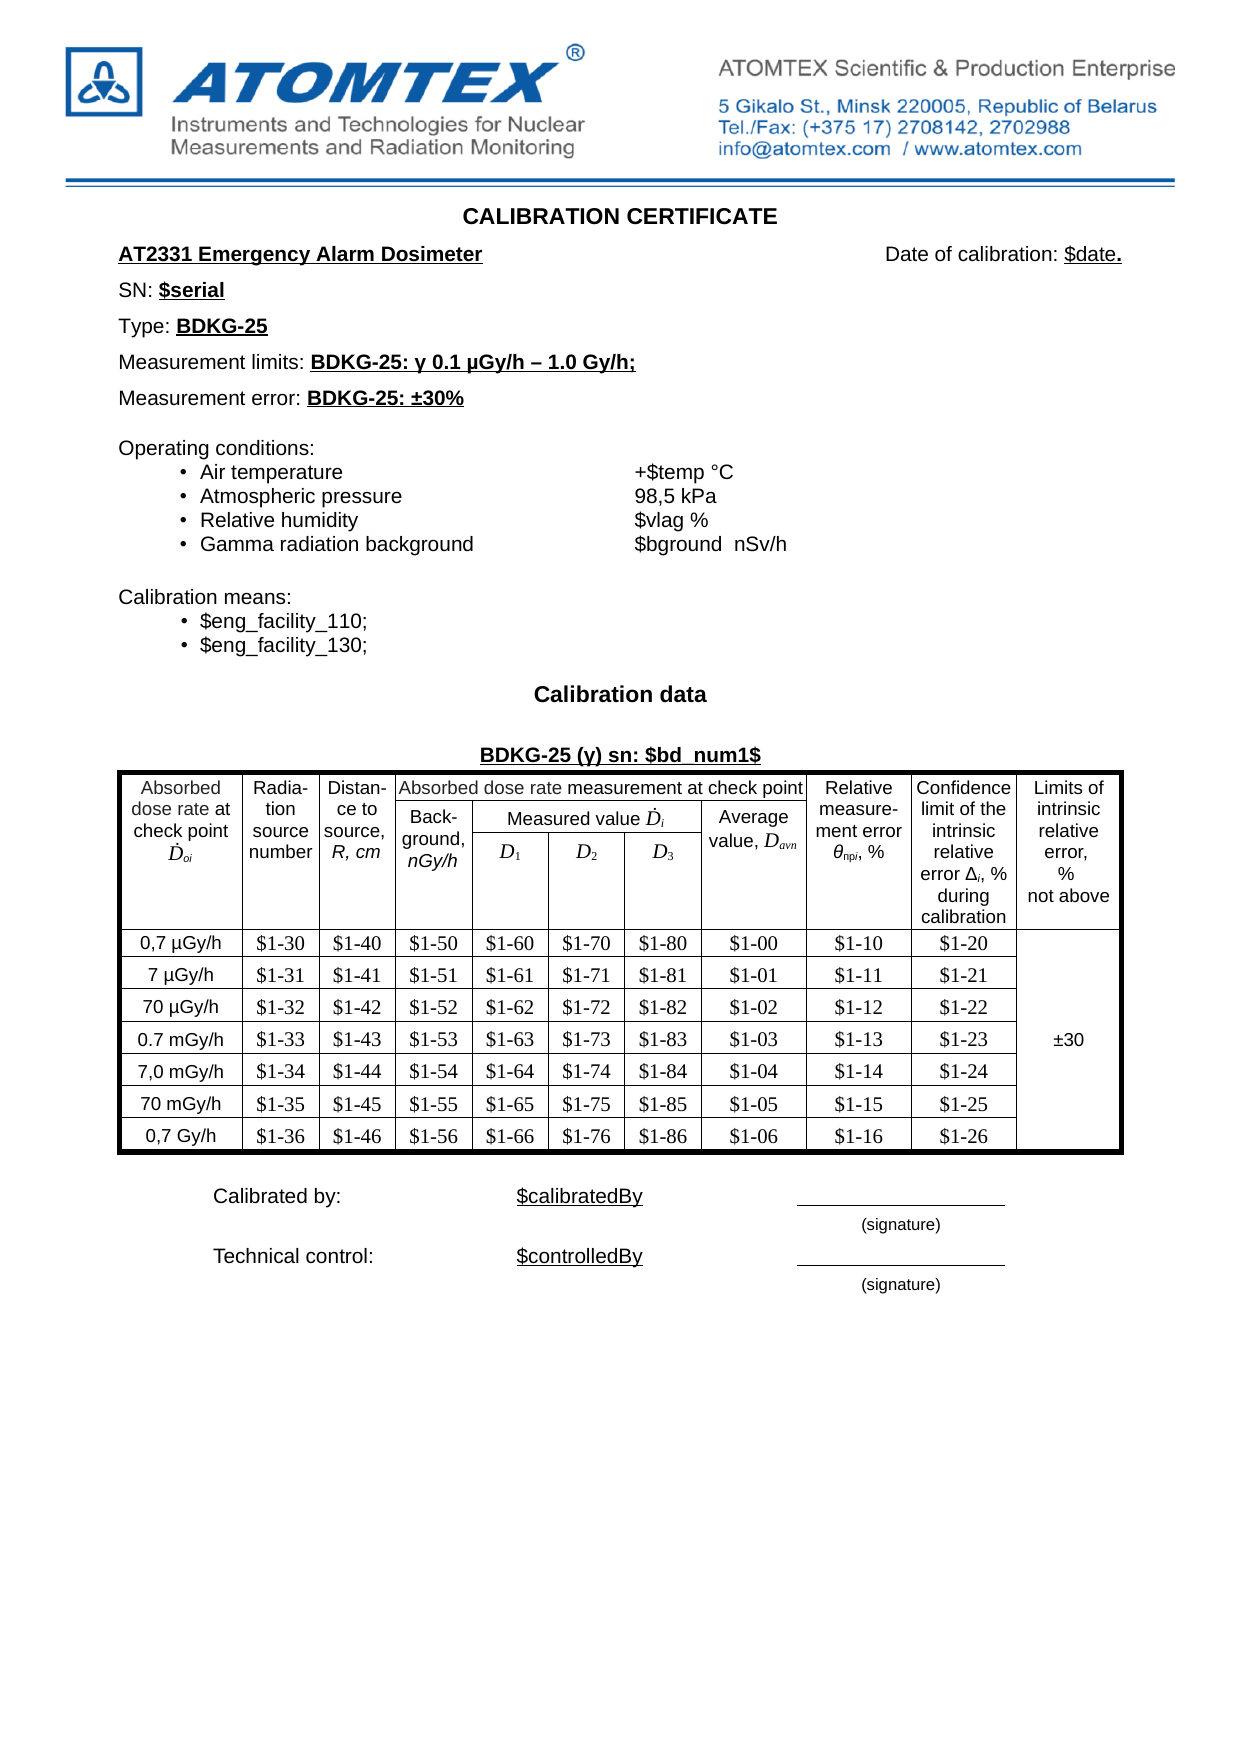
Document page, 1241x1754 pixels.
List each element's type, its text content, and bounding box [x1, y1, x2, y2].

table_header Calibrated by: [210, 1181, 513, 1211]
list Relative humidity $vlag % [179, 508, 1122, 532]
text Measurement limits: BDKG-25: γ 0.1 µGy/h – 1.0 Gy/h; [118, 349, 1122, 373]
table_cell $1-25 [912, 1086, 1016, 1117]
table_cell 7,0 mGy/h [122, 1054, 242, 1085]
table_cell 70 mGy/h [122, 1086, 242, 1117]
table_cell [210, 1211, 513, 1241]
table_cell $1-76 [549, 1118, 624, 1149]
table_cell $1-22 [912, 989, 1016, 1021]
table_cell $1-70 [549, 930, 624, 956]
table_cell $1-42 [320, 989, 395, 1021]
table_cell D3 [625, 833, 701, 929]
table_cell D1 [473, 833, 548, 929]
table_cell $1-02 [702, 989, 806, 1021]
table_cell $1-73 [549, 1022, 624, 1053]
table_cell $1-20 [912, 930, 1016, 956]
table_cell Measured value Ḋi [473, 801, 701, 832]
table_cell $1-43 [320, 1022, 395, 1053]
table_cell $controlledBy [514, 1241, 771, 1271]
table_cell $1-04 [702, 1054, 806, 1085]
table_cell $1-23 [912, 1022, 1016, 1053]
table_cell $1-05 [702, 1086, 806, 1117]
table_cell $1-45 [320, 1086, 395, 1117]
table_cell $1-53 [396, 1022, 472, 1053]
table_cell 7 µGy/h [122, 957, 242, 988]
text Calibration data [118, 681, 1122, 707]
table_cell $1-26 [912, 1118, 1016, 1149]
table_cell $1-66 [473, 1118, 548, 1149]
table_cell $1-75 [549, 1086, 624, 1117]
table_cell $1-84 [625, 1054, 701, 1085]
table_cell $1-71 [549, 957, 624, 988]
table_cell $1-40 [320, 930, 395, 956]
table_cell $1-80 [625, 930, 701, 956]
table_cell Radia-tion source number [243, 775, 319, 929]
table_cell $1-41 [320, 957, 395, 988]
table_cell 0,7 µGy/h [122, 930, 242, 956]
table_cell $1-55 [396, 1086, 472, 1117]
table_cell Technical control: [210, 1241, 513, 1271]
table_cell $1-34 [243, 1054, 319, 1085]
text Calibration means: [118, 585, 1122, 609]
table_cell $1-36 [243, 1118, 319, 1149]
table_cell Confidence limit of the intrinsic relative error Δi, % during calibration [912, 775, 1016, 929]
text Measurement error: BDKG-25: ±30% [118, 385, 1122, 409]
list $eng_facility_130; [123, 633, 1122, 657]
table_cell Absorbed dose rate measurement at check point [396, 775, 806, 800]
list Air temperature +$temp °C [179, 460, 1122, 484]
table_cell $1-13 [807, 1022, 911, 1053]
table_cell $1-21 [912, 957, 1016, 988]
list Gamma radiation background $bground nSv/h [179, 532, 1122, 556]
table_cell $1-85 [625, 1086, 701, 1117]
table_cell $1-62 [473, 989, 548, 1021]
table_cell $1-63 [473, 1022, 548, 1053]
table_cell $1-12 [807, 989, 911, 1021]
table_cell $1-51 [396, 957, 472, 988]
table_cell $1-30 [243, 930, 319, 956]
table_cell $1-65 [473, 1086, 548, 1117]
table_cell Relative measure-ment error θпрi, % [807, 775, 911, 929]
table_cell Back-ground, nGy/h [396, 801, 472, 929]
table_cell $1-64 [473, 1054, 548, 1085]
table_cell Limits of intrinsic relative error, % not above [1017, 775, 1119, 929]
table_cell $1-54 [396, 1054, 472, 1085]
table_cell $1-11 [807, 957, 911, 988]
text Type: BDKG-25 [118, 313, 1122, 337]
text Operating conditions: [118, 436, 1122, 460]
table_header BDKG-25 (γ) sn: $bd_num1$ [119, 731, 1121, 770]
table_cell [514, 1271, 771, 1301]
table_cell $1-03 [702, 1022, 806, 1053]
table_cell $1-46 [320, 1118, 395, 1149]
table_cell $1-56 [396, 1118, 472, 1149]
table_cell [210, 1271, 513, 1301]
table_cell D2 [549, 833, 624, 929]
table_cell $1-32 [243, 989, 319, 1021]
table_cell $1-52 [396, 989, 472, 1021]
table_cell [514, 1211, 771, 1241]
table_cell $1-16 [807, 1118, 911, 1149]
table_cell $1-60 [473, 930, 548, 956]
table_cell (signature) [771, 1271, 1030, 1301]
list Atmospheric pressure 98,5 kPa [179, 484, 1122, 508]
table_cell $1-81 [625, 957, 701, 988]
table_cell $1-31 [243, 957, 319, 988]
table_header $calibratedBy [514, 1181, 771, 1211]
table_cell $1-14 [807, 1054, 911, 1085]
table_cell (signature) [771, 1211, 1030, 1241]
table_cell [771, 1241, 1030, 1271]
table_cell $1-82 [625, 989, 701, 1021]
table_cell $1-50 [396, 930, 472, 956]
table_cell Distan-ce to source, R, сm [320, 775, 395, 929]
table_cell 0.7 mGy/h [122, 1022, 242, 1053]
table_cell $1-10 [807, 930, 911, 956]
table_cell $1-00 [702, 930, 806, 956]
table_cell $1-61 [473, 957, 548, 988]
table_cell $1-86 [625, 1118, 701, 1149]
text AT2331 Emergency Alarm Dosimeter Date of calibration: $date. [118, 242, 1122, 266]
table_cell Absorbed dose rate at check point Ḋoi [122, 775, 242, 929]
table_cell $1-15 [807, 1086, 911, 1117]
table_header [771, 1181, 1030, 1211]
text CALIBRATION CERTIFICATE [118, 203, 1122, 229]
table_cell 70 µGy/h [122, 989, 242, 1021]
table_cell ±30 [1017, 930, 1119, 1149]
table_cell $1-01 [702, 957, 806, 988]
table_cell $1-24 [912, 1054, 1016, 1085]
table_cell $1-06 [702, 1118, 806, 1149]
table_cell Average value, Davп [702, 801, 806, 929]
table_cell $1-74 [549, 1054, 624, 1085]
table_cell $1-35 [243, 1086, 319, 1117]
table_cell $1-83 [625, 1022, 701, 1053]
list $eng_facility_110; [123, 609, 1122, 633]
table_cell $1-44 [320, 1054, 395, 1085]
table_cell $1-33 [243, 1022, 319, 1053]
table_cell 0,7 Gy/h [122, 1118, 242, 1149]
table_cell $1-72 [549, 989, 624, 1021]
text SN: $serial [118, 278, 1122, 302]
